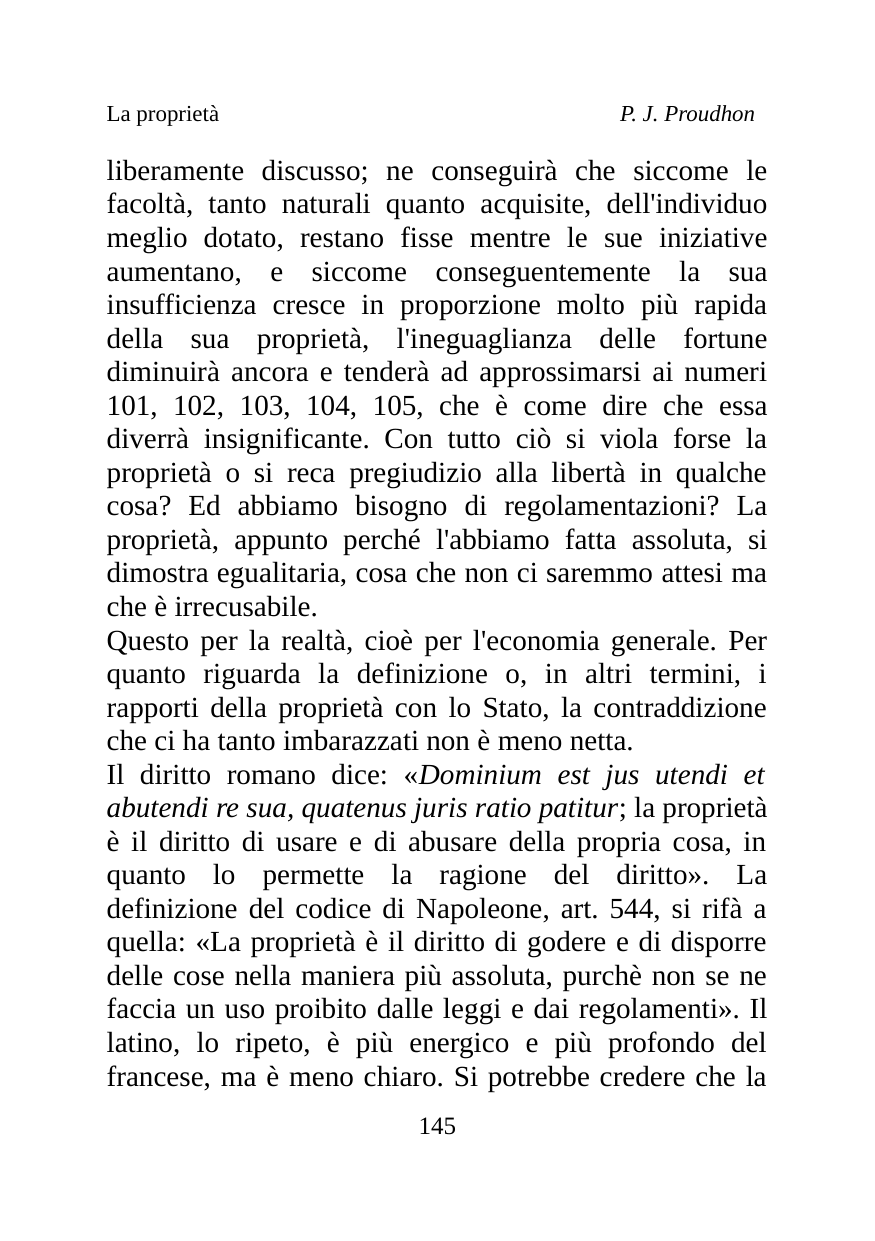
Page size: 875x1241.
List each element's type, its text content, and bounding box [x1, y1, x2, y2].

text Questo per la realtà, cioè per l'economia generale. Per quanto riguarda la definizione o, in altri termini, i rapporti della proprietà con lo Stato, la contraddizione che ci ha tanto imbarazzati non è meno netta. [106, 623, 768, 757]
text Il diritto romano dice: «Dominium est jus utendi et abutendi re sua, quatenus juris ratio patitur; la proprietà è il diritto di usare e di abusare della propria cosa, in quanto lo permette la ragione del diritto». La definizione del codice di Napoleone, art. 544, si rifà a quella: «La proprietà è il diritto di godere e di disporre delle cose nella maniera più assoluta, purchè non se ne faccia un uso proibito dalle leggi e dai regolamenti». Il latino, lo ripeto, è più energico e più profondo del francese, ma è meno chiaro. Si potrebbe credere che la [106, 757, 768, 1092]
text liberamente discusso; ne conseguirà che siccome le facoltà, tanto naturali quanto acquisite, dell'individuo meglio dotato, restano fisse mentre le sue iniziative aumentano, e siccome conseguentemente la sua insufficienza cresce in proporzione molto più rapida della sua proprietà, l'ineguaglianza delle fortune diminuirà ancora e tenderà ad approssimarsi ai numeri 101, 102, 103, 104, 105, che è come dire che essa diverrà insignificante. Con tutto ciò si viola forse la proprietà o si reca pregiudizio alla libertà in qualche cosa? Ed abbiamo bisogno di regolamentazioni? La proprietà, appunto perché l'abbiamo fatta assoluta, si dimostra egualitaria, cosa che non ci saremmo attesi ma che è irrecusabile. [106, 153, 768, 623]
